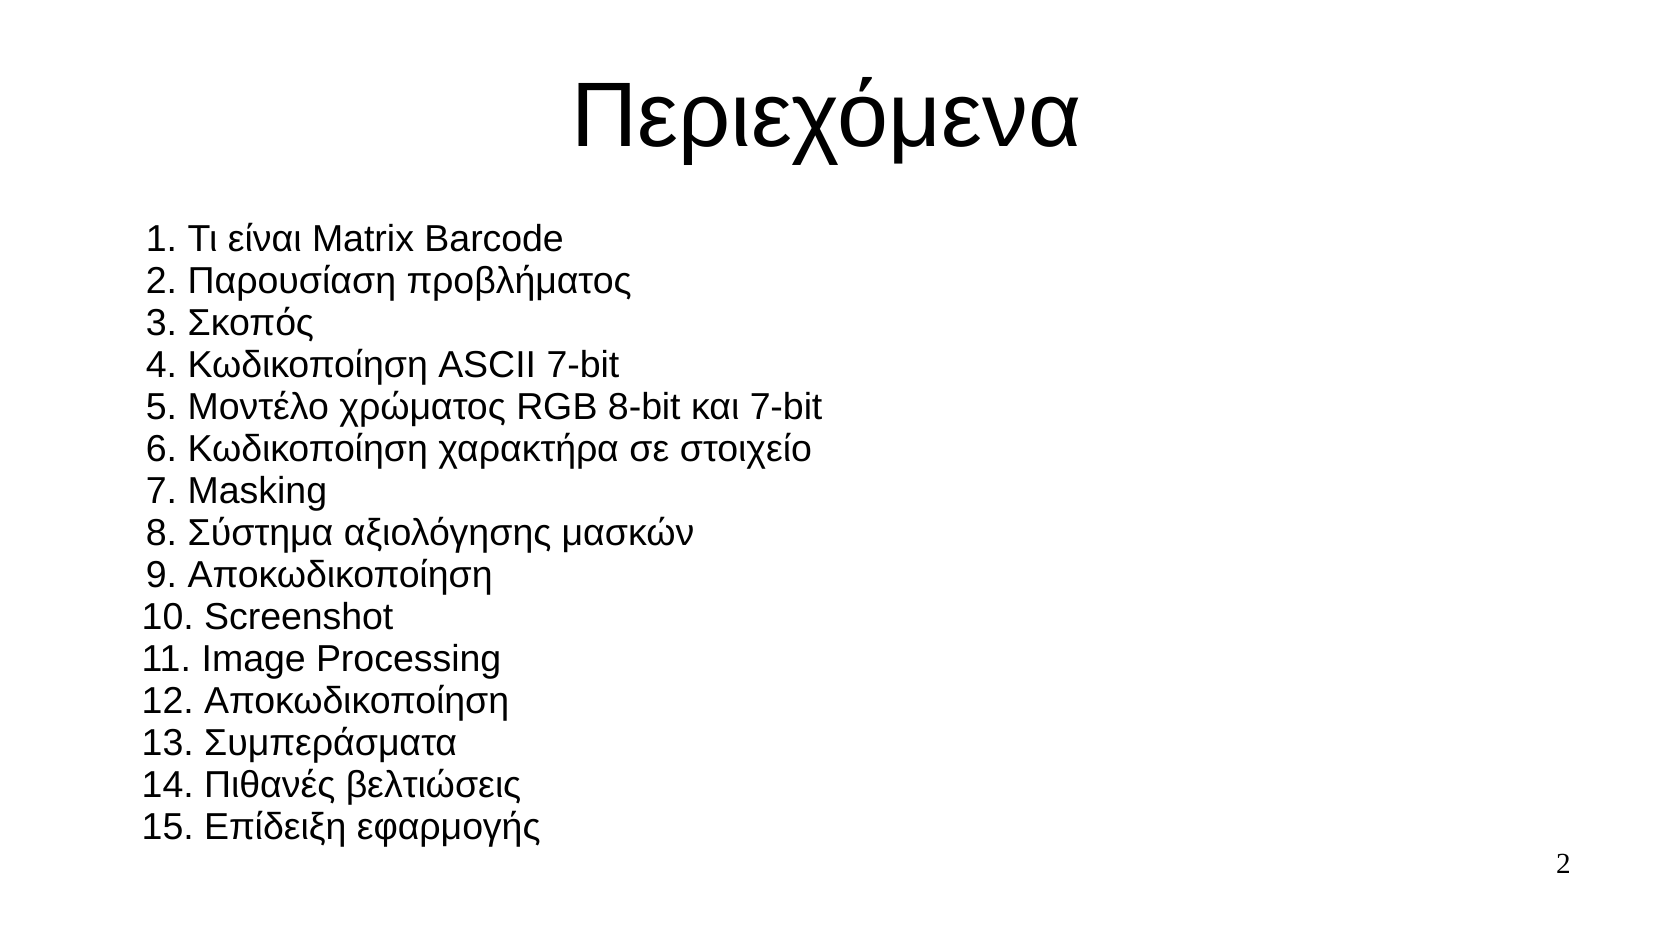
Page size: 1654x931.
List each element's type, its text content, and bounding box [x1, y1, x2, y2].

title Περιεχόμενα [82, 37, 1571, 193]
subtitle Τι είναι Matrix Barcode Παρουσίαση προβλήματος Σκοπός Κωδικοποίηση ASCII 7-bit Μοντέλο χρώματος RGB 8-bit και 7-bit Κωδικοποίηση χαρακτήρα σε στοιχείο Masking Σύστημα αξιολόγησης μασκών Αποκωδικοποίηση Screenshot Image Processing Αποκωδικοποίηση Συμπεράσματα Πιθανές βελτιώσεις Επίδειξη εφαρμογής [82, 217, 1571, 885]
